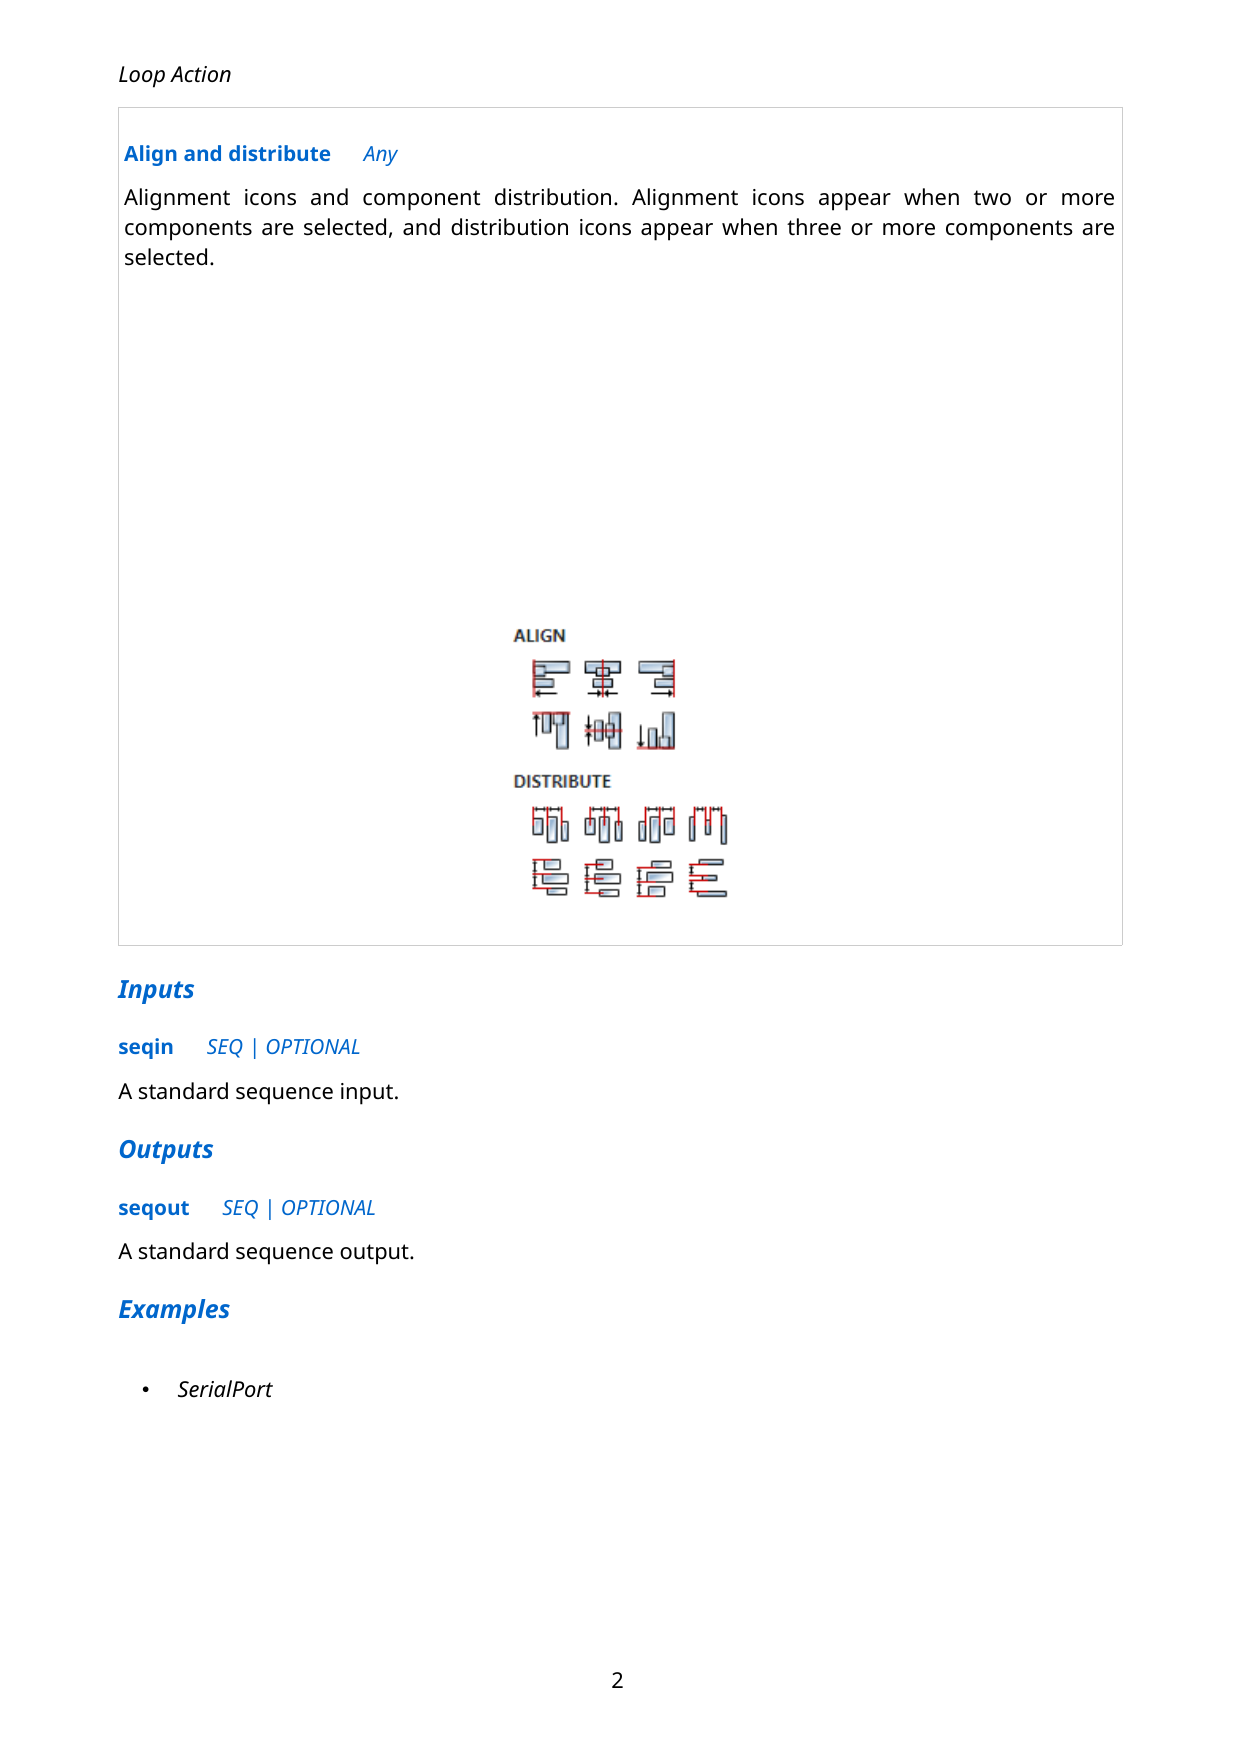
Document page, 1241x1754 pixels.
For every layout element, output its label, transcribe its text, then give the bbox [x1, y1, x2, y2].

list SerialPort [142, 1374, 1110, 1403]
table_cell [119, 910, 1122, 945]
text A standard sequence input. [118, 1076, 1122, 1105]
subtitle seqin SEQ | OPTIONAL [118, 1032, 1122, 1061]
subtitle Examples [118, 1292, 1122, 1326]
table_cell Align and distribute Any Alignment icons and component distribution. Alignment icons appear when two or more components are selected, and distribution icons appear when three or more components are selected. [119, 108, 1122, 909]
subtitle Outputs [118, 1132, 1122, 1166]
picture [490, 620, 750, 910]
text A standard sequence output. [118, 1236, 1122, 1266]
subtitle seqout SEQ | OPTIONAL [118, 1193, 1122, 1221]
subtitle Inputs [118, 972, 1122, 1006]
